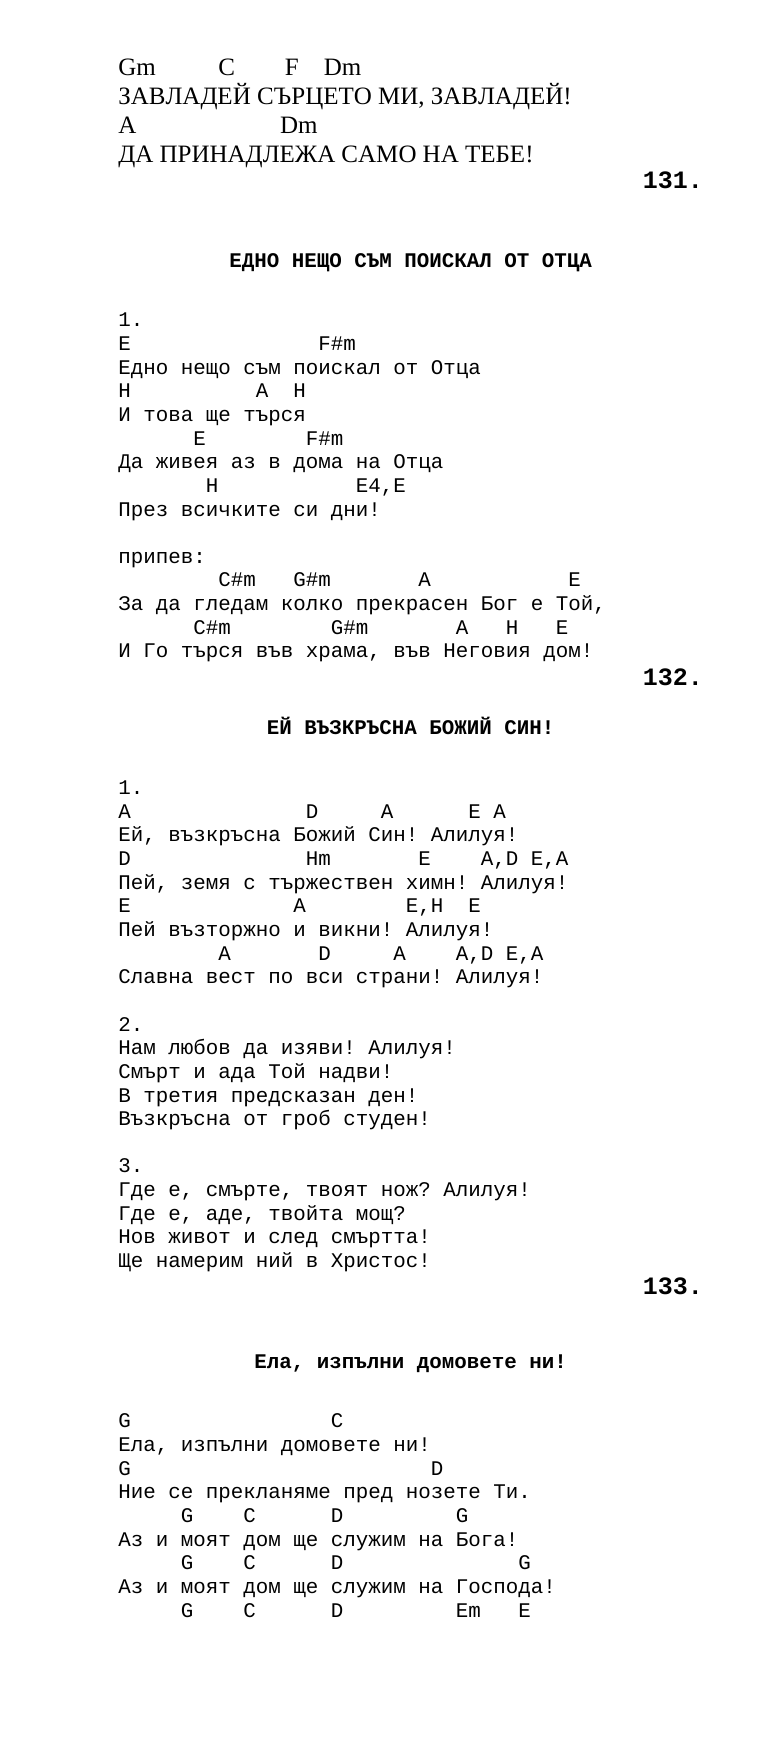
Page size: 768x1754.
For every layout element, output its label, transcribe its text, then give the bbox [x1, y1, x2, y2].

text Едно нещо съм поискал от Отца [118, 357, 702, 380]
text Где е, аде, твойта мощ? [118, 1203, 702, 1226]
text 1. [118, 777, 702, 801]
text Ела, изпълни домовете ни! [118, 1434, 702, 1458]
text Да живея аз в дома на Отца [118, 451, 702, 475]
subtitle ЕДНО НЕЩО СЪМ ПОИСКАЛ ОТ ОТЦА [118, 249, 702, 273]
text Gm C F Dm [118, 52, 702, 81]
text 2. [118, 1014, 702, 1037]
text Нов живот и след смъртта! [118, 1226, 702, 1250]
text 3. [118, 1156, 702, 1179]
text G C [118, 1411, 702, 1434]
text 1. [118, 309, 702, 333]
text Ей, възкръсна Божий Син! Алилуя! [118, 824, 702, 848]
text ЗАВЛАДЕЙ СЪРЦЕТО МИ, ЗАВЛАДЕЙ! [118, 81, 702, 110]
text Пей възторжно и викни! Алилуя! [118, 919, 702, 943]
text D Hm E A,D E,A [118, 848, 702, 872]
text E F#m [118, 333, 702, 357]
text C#m G#m A H E [118, 617, 702, 640]
subtitle ЕЙ ВЪЗКРЪСНА БОЖИЙ СИН! [118, 717, 702, 741]
text Ще намерим ний в Христос! [118, 1250, 702, 1274]
text ДА ПРИНАДЛЕЖА САМО НА ТЕБЕ! [118, 139, 702, 167]
text В третия предсказан ден! [118, 1084, 702, 1108]
text C#m G#m A E [118, 569, 702, 593]
text И това ще търся [118, 404, 702, 428]
text Где е, смърте, твоят нож? Алилуя! [118, 1179, 702, 1203]
text E A E,H E [118, 895, 702, 919]
text A D A A,D E,A [118, 943, 702, 966]
text A Dm [118, 110, 702, 139]
text Аз и моят дом ще служим на Господа! [118, 1576, 702, 1600]
text Пей, земя с тържествен химн! Алилуя! [118, 872, 702, 895]
subtitle Ела, изпълни домовете ни! [118, 1351, 702, 1374]
text Славна вест по вси страни! Алилуя! [118, 966, 702, 990]
text Възкръсна от гроб студен! [118, 1108, 702, 1132]
text G C D G [118, 1505, 702, 1529]
text Нам любов да изяви! Алилуя! [118, 1037, 702, 1061]
text A D A E A [118, 801, 702, 824]
text E F#m [118, 428, 702, 451]
text G D [118, 1458, 702, 1481]
text H A H [118, 380, 702, 404]
text G C D G [118, 1552, 702, 1576]
text И Го търся във храма, във Неговия дом! [118, 640, 702, 664]
text През всичките си дни! [118, 498, 702, 522]
text G C D Em E [118, 1600, 702, 1623]
text H E4,E [118, 475, 702, 498]
text Ние се прекланяме пред нозете Ти. [118, 1481, 702, 1505]
text Смърт и ада Той надви! [118, 1061, 702, 1084]
text припев: [118, 546, 702, 569]
text Аз и моят дом ще служим на Бога! [118, 1529, 702, 1552]
text За да гледам колко прекрасен Бог е Той, [118, 593, 702, 617]
